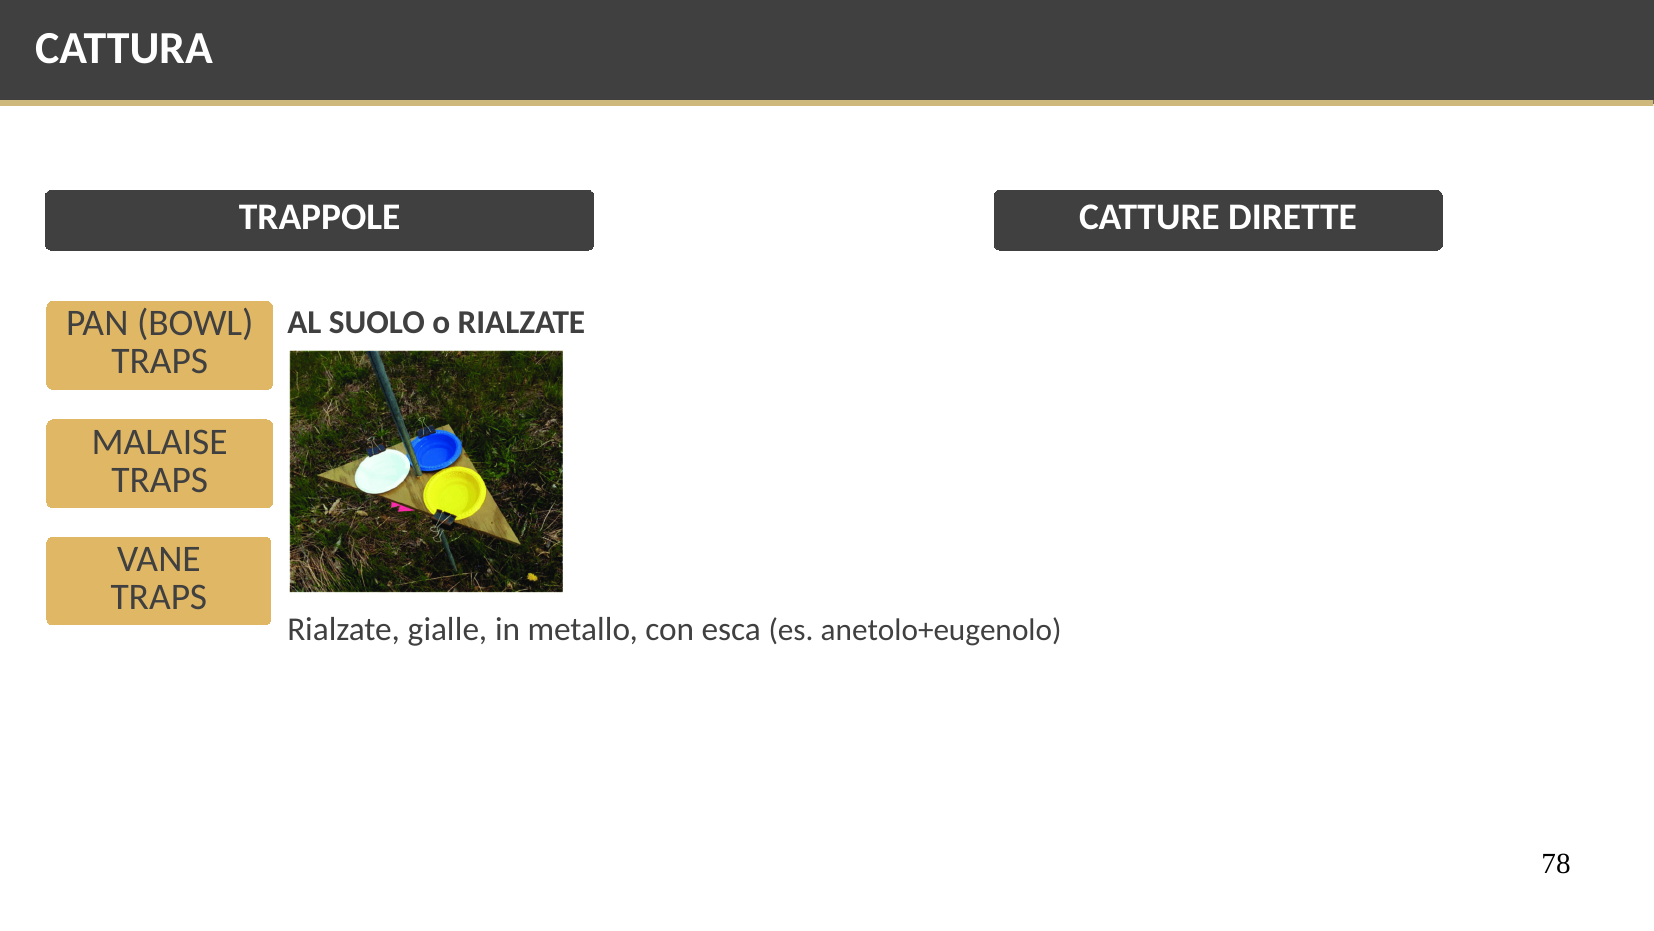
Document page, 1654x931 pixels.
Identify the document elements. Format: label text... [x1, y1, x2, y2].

text_box CATTURA [0, 0, 1654, 100]
text_box PAN (BOWL) TRAPS [46, 301, 272, 390]
text_box CATTURE DIRETTE [994, 190, 1443, 251]
picture [289, 350, 563, 593]
text_box MALAISE TRAPS [46, 419, 272, 508]
text_box VANE TRAPS [46, 537, 271, 625]
text_box TRAPPOLE [45, 190, 594, 251]
text_box AL SUOLO o RIALZATE Rialzate, gialle, in metallo, con esca (es. anetolo+eugenolo) [272, 301, 1080, 657]
